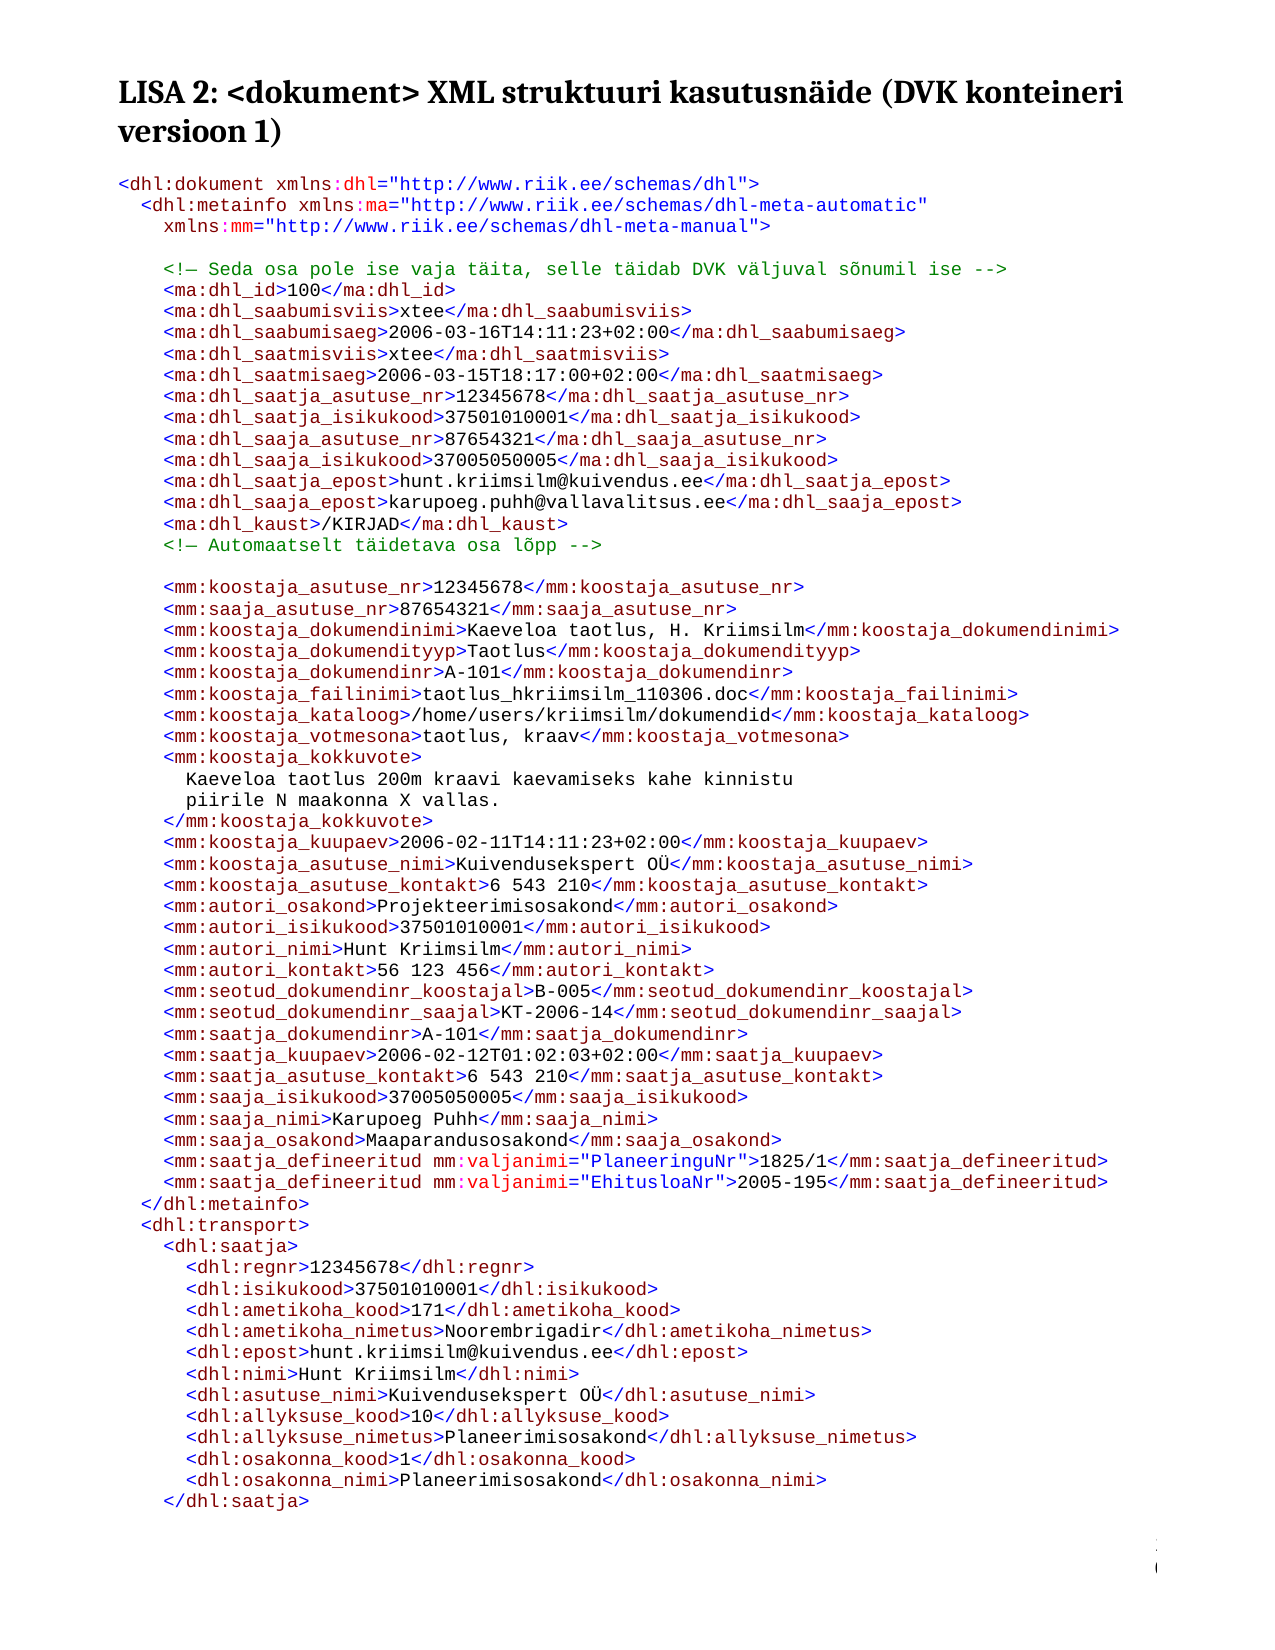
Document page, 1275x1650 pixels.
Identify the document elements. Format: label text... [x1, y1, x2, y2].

text xmlns:mm="http://www.riik.ee/schemas/dhl-meta-manual"> [118, 217, 1157, 238]
text <mm:koostaja_kuupaev>2006-02-11T14:11:23+02:00</mm:koostaja_kuupaev> [118, 833, 1157, 854]
text <ma:dhl_saatmisviis>xtee</ma:dhl_saatmisviis> [118, 344, 1157, 366]
text <dhl:ametikoha_kood>171</dhl:ametikoha_kood> [118, 1301, 1157, 1322]
text <!— Automaatselt täidetava osa lõpp --> [118, 536, 1157, 557]
text <mm:koostaja_dokumendinr>A-101</mm:koostaja_dokumendinr> [118, 663, 1157, 684]
text <mm:koostaja_failinimi>taotlus_hkriimsilm_110306.doc</mm:koostaja_failinimi> [118, 684, 1157, 706]
text <mm:saaja_asutuse_nr>87654321</mm:saaja_asutuse_nr> [118, 599, 1157, 621]
text <mm:koostaja_kokkuvote> [118, 748, 1157, 769]
text </mm:koostaja_kokkuvote> [118, 812, 1157, 833]
text <mm:koostaja_dokumendityyp>Taotlus</mm:koostaja_dokumendityyp> [118, 642, 1157, 663]
text <dhl:allyksuse_kood>10</dhl:allyksuse_kood> [118, 1407, 1157, 1428]
text <mm:saatja_dokumendinr>A-101</mm:saatja_dokumendinr> [118, 1024, 1157, 1046]
text <mm:autori_osakond>Projekteerimisosakond</mm:autori_osakond> [118, 897, 1157, 918]
text <ma:dhl_saaja_epost>karupoeg.puhh@vallavalitsus.ee</ma:dhl_saaja_epost> [118, 493, 1157, 514]
text <ma:dhl_saaja_isikukood>37005050005</ma:dhl_saaja_isikukood> [118, 451, 1157, 472]
text <mm:seotud_dokumendinr_koostajal>B-005</mm:seotud_dokumendinr_koostajal> [118, 982, 1157, 1003]
text piirile N maakonna X vallas. [118, 791, 1157, 812]
text <mm:koostaja_votmesona>taotlus, kraav</mm:koostaja_votmesona> [118, 727, 1157, 748]
text <ma:dhl_saaja_asutuse_nr>87654321</ma:dhl_saaja_asutuse_nr> [118, 429, 1157, 451]
text <dhl:isikukood>37501010001</dhl:isikukood> [118, 1279, 1157, 1301]
text <ma:dhl_saabumisaeg>2006-03-16T14:11:23+02:00</ma:dhl_saabumisaeg> [118, 323, 1157, 344]
text <ma:dhl_kaust>/KIRJAD</ma:dhl_kaust> [118, 514, 1157, 536]
text <ma:dhl_saatja_epost>hunt.kriimsilm@kuivendus.ee</ma:dhl_saatja_epost> [118, 472, 1157, 493]
text <dhl:epost>hunt.kriimsilm@kuivendus.ee</dhl:epost> [118, 1343, 1157, 1364]
text <mm:koostaja_asutuse_kontakt>6 543 210</mm:koostaja_asutuse_kontakt> [118, 876, 1157, 897]
text <!— Seda osa pole ise vaja täita, selle täidab DVK väljuval sõnumil ise --> [118, 259, 1157, 281]
text <ma:dhl_id>100</ma:dhl_id> [118, 281, 1157, 302]
text <dhl:regnr>12345678</dhl:regnr> [118, 1258, 1157, 1279]
text <mm:saaja_nimi>Karupoeg Puhh</mm:saaja_nimi> [118, 1109, 1157, 1131]
text <mm:saatja_kuupaev>2006-02-12T01:02:03+02:00</mm:saatja_kuupaev> [118, 1046, 1157, 1067]
text <ma:dhl_saabumisviis>xtee</ma:dhl_saabumisviis> [118, 302, 1157, 323]
text <ma:dhl_saatmisaeg>2006-03-15T18:17:00+02:00</ma:dhl_saatmisaeg> [118, 366, 1157, 387]
text <ma:dhl_saatja_isikukood>37501010001</ma:dhl_saatja_isikukood> [118, 408, 1157, 429]
text <dhl:osakonna_kood>1</dhl:osakonna_kood> [118, 1449, 1157, 1471]
text </dhl:saatja> [118, 1492, 1157, 1513]
text <dhl:dokument xmlns:dhl="http://www.riik.ee/schemas/dhl"> [118, 174, 1157, 196]
text <dhl:ametikoha_nimetus>Noorembrigadir</dhl:ametikoha_nimetus> [118, 1322, 1157, 1343]
text <mm:saaja_isikukood>37005050005</mm:saaja_isikukood> [118, 1088, 1157, 1109]
text <mm:saatja_defineeritud mm:valjanimi="PlaneeringuNr">1825/1</mm:saatja_defineeritud> [118, 1152, 1157, 1173]
text Kaeveloa taotlus 200m kraavi kaevamiseks kahe kinnistu [118, 769, 1157, 791]
text <mm:saatja_defineeritud mm:valjanimi="EhitusloaNr">2005-195</mm:saatja_defineeritud> [118, 1173, 1157, 1194]
text <dhl:nimi>Hunt Kriimsilm</dhl:nimi> [118, 1364, 1157, 1386]
text <mm:koostaja_asutuse_nr>12345678</mm:koostaja_asutuse_nr> [118, 578, 1157, 599]
text <mm:saatja_asutuse_kontakt>6 543 210</mm:saatja_asutuse_kontakt> [118, 1067, 1157, 1088]
text <mm:autori_kontakt>56 123 456</mm:autori_kontakt> [118, 961, 1157, 982]
text <mm:koostaja_asutuse_nimi>Kuivendusekspert OÜ</mm:koostaja_asutuse_nimi> [118, 854, 1157, 876]
text <dhl:transport> [118, 1216, 1157, 1237]
text <dhl:allyksuse_nimetus>Planeerimisosakond</dhl:allyksuse_nimetus> [118, 1428, 1157, 1449]
text <mm:saaja_osakond>Maaparandusosakond</mm:saaja_osakond> [118, 1131, 1157, 1152]
text <dhl:metainfo xmlns:ma="http://www.riik.ee/schemas/dhl-meta-automatic" [118, 196, 1157, 217]
text <mm:koostaja_kataloog>/home/users/kriimsilm/dokumendid</mm:koostaja_kataloog> [118, 706, 1157, 727]
text <ma:dhl_saatja_asutuse_nr>12345678</ma:dhl_saatja_asutuse_nr> [118, 387, 1157, 408]
text <dhl:saatja> [118, 1237, 1157, 1258]
text <mm:autori_nimi>Hunt Kriimsilm</mm:autori_nimi> [118, 939, 1157, 961]
text <mm:autori_isikukood>37501010001</mm:autori_isikukood> [118, 918, 1157, 939]
text </dhl:metainfo> [118, 1194, 1157, 1216]
text <mm:seotud_dokumendinr_saajal>KT-2006-14</mm:seotud_dokumendinr_saajal> [118, 1003, 1157, 1024]
text <dhl:asutuse_nimi>Kuivendusekspert OÜ</dhl:asutuse_nimi> [118, 1386, 1157, 1407]
text <mm:koostaja_dokumendinimi>Kaeveloa taotlus, H. Kriimsilm</mm:koostaja_dokumendinimi> [118, 621, 1157, 642]
text LISA 2: <dokument> XML struktuuri kasutusnäide (DVK konteineri versioon 1) [118, 74, 1157, 150]
text <dhl:osakonna_nimi>Planeerimisosakond</dhl:osakonna_nimi> [118, 1471, 1157, 1492]
